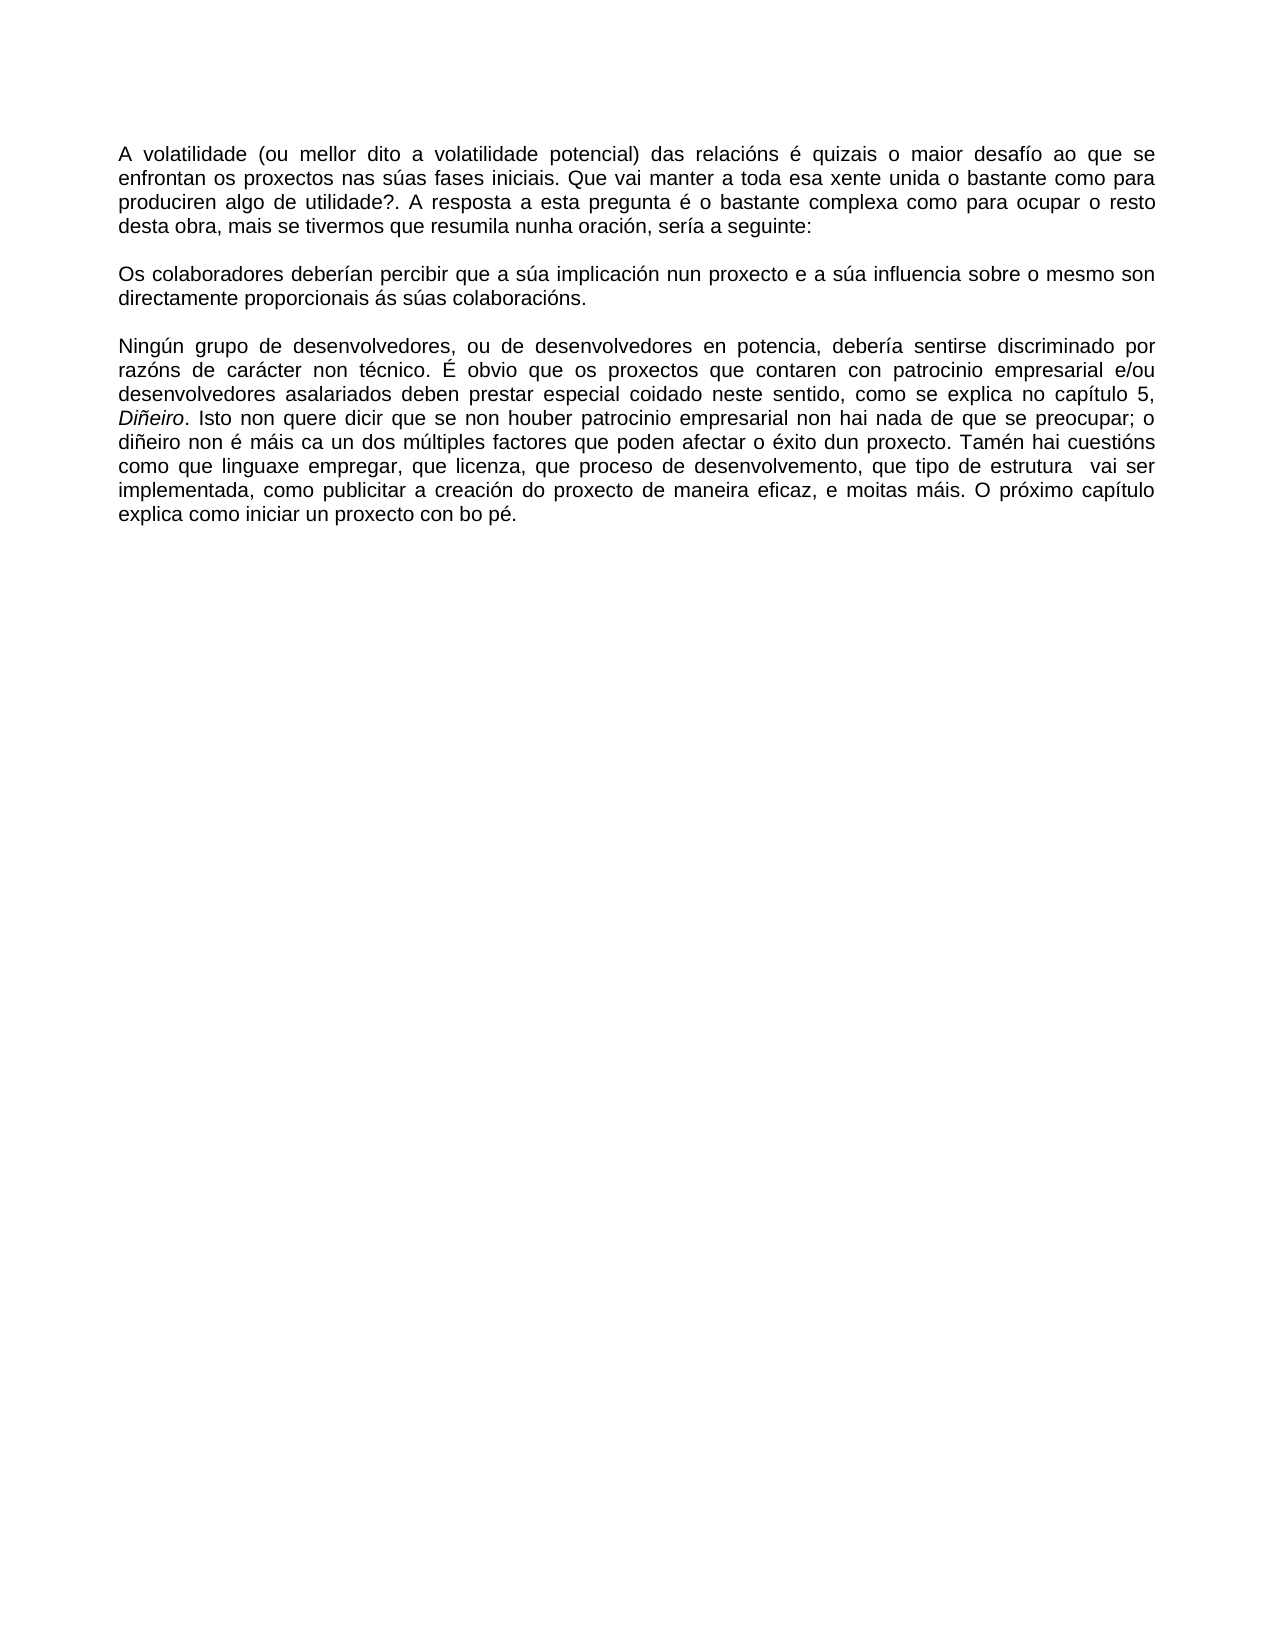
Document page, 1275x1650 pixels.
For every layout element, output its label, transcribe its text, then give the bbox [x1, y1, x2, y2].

text Ningún grupo de desenvolvedores, ou de desenvolvedores en potencia, debería sentirse discriminado por razóns de carácter non técnico. É obvio que os proxectos que contaren con patrocinio empresarial e/ou desenvolvedores asalariados deben prestar especial coidado neste sentido, como se explica no capítulo 5, Diñeiro. Isto non quere dicir que se non houber patrocinio empresarial non hai nada de que se preocupar; o diñeiro non é máis ca un dos múltiples factores que poden afectar o éxito dun proxecto. Tamén hai cuestións como que linguaxe empregar, que licenza, que proceso de desenvolvemento, que tipo de estrutura vai ser implementada, como publicitar a creación do proxecto de maneira eficaz, e moitas máis. O próximo capítulo explica como iniciar un proxecto con bo pé. [118, 334, 1157, 525]
text Os colaboradores deberían percibir que a súa implicación nun proxecto e a súa influencia sobre o mesmo son directamente proporcionais ás súas colaboracións. [118, 262, 1157, 310]
text A volatilidade (ou mellor dito a volatilidade potencial) das relacións é quizais o maior desafío ao que se enfrontan os proxectos nas súas fases iniciais. Que vai manter a toda esa xente unida o bastante como para produciren algo de utilidade?. A resposta a esta pregunta é o bastante complexa como para ocupar o resto desta obra, mais se tivermos que resumila nunha oración, sería a seguinte: [118, 142, 1157, 238]
